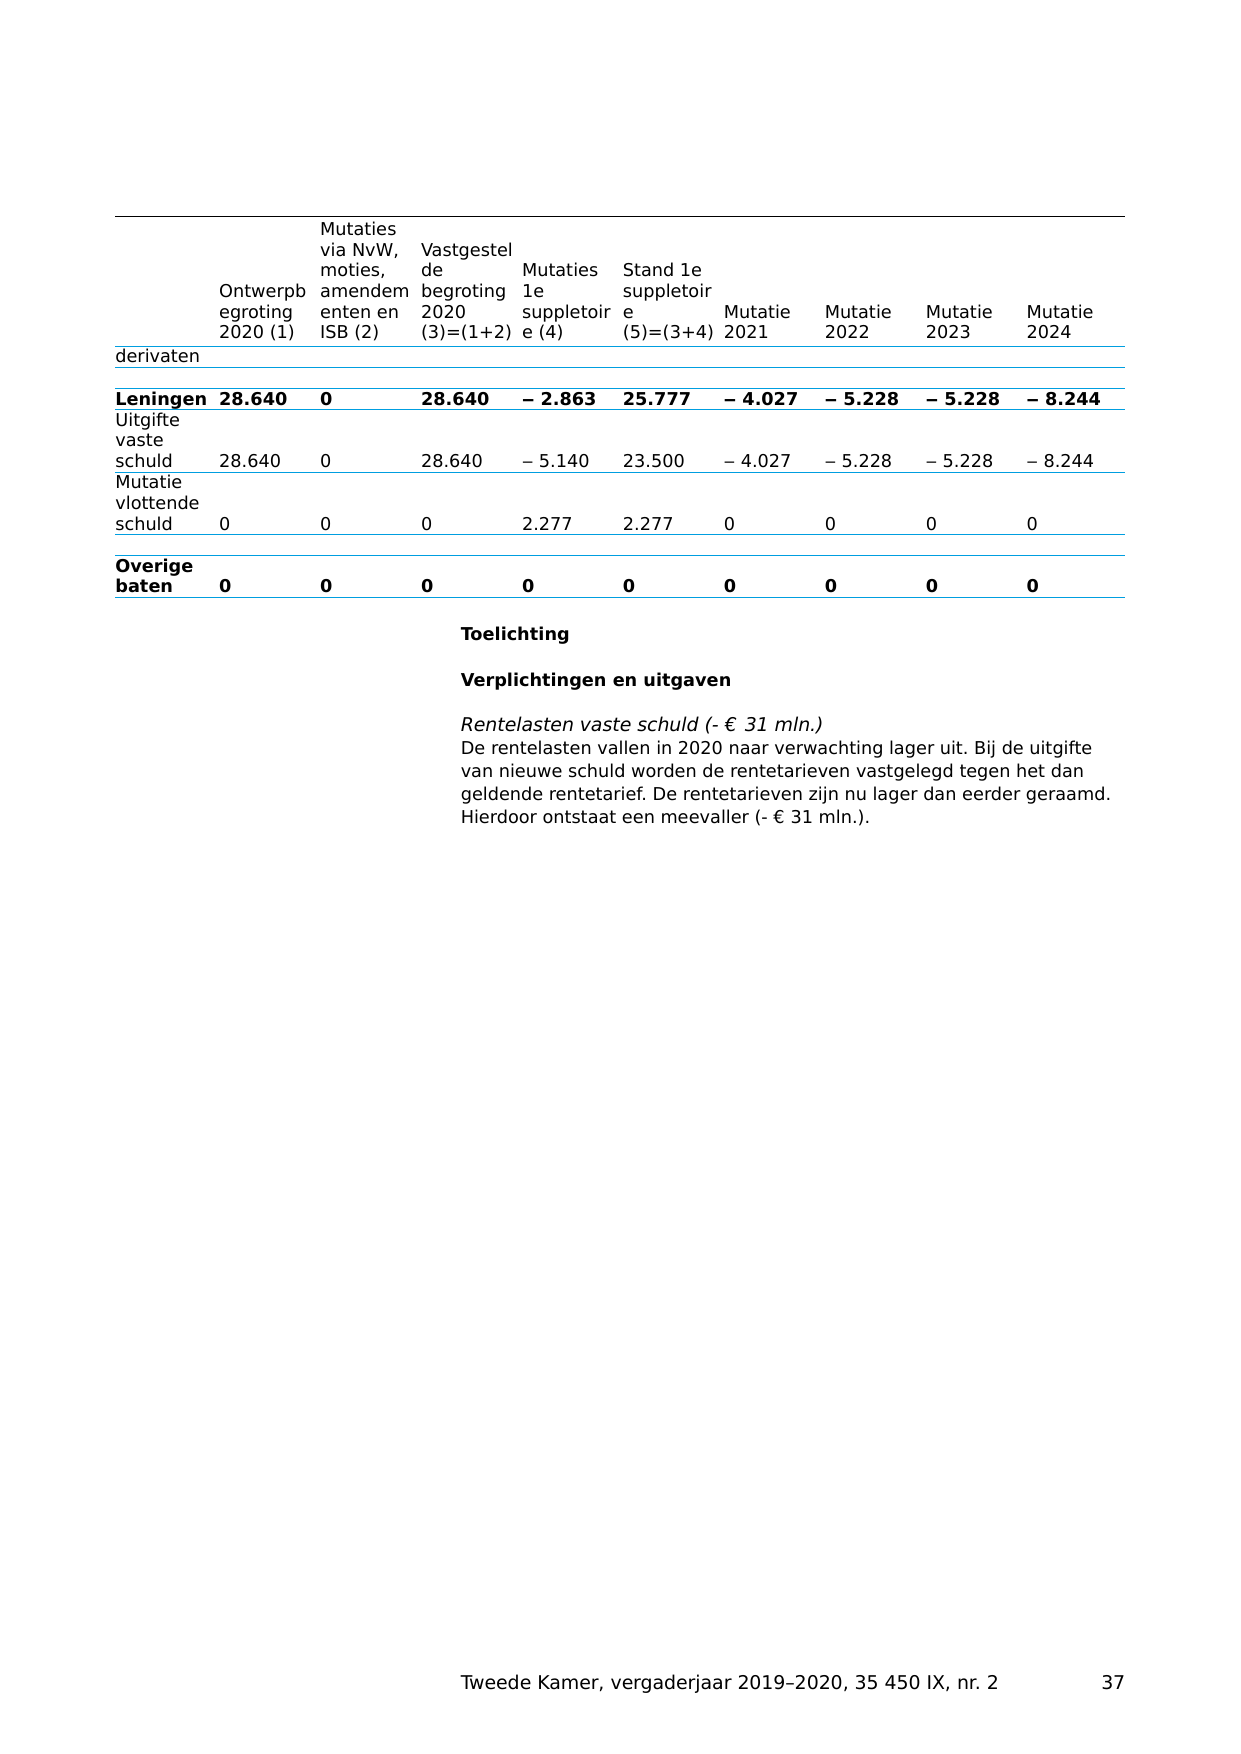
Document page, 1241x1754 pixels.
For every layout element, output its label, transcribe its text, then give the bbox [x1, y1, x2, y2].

table_cell 0 [317, 473, 418, 534]
table_cell 0 [721, 473, 822, 534]
table_cell ‒ 8.244 [1024, 410, 1125, 472]
table_cell [620, 347, 721, 367]
table_cell Vastgestelde begroting 2020 (3)=(1+2) [418, 217, 519, 346]
table_cell [418, 368, 519, 388]
table_header Budgettaire gevolgen van beleid, beleidsartikel 11 (Eerste suppletoire begroting) (bedragen x € 1 mln.) [115, 191, 1125, 216]
table_cell [317, 535, 418, 555]
table_cell [1024, 535, 1125, 555]
table_cell [317, 347, 418, 367]
table_cell [317, 368, 418, 388]
table_cell [620, 535, 721, 555]
table_cell 0 [923, 556, 1023, 597]
table_cell 0 [216, 473, 317, 534]
text Toelichting [461, 622, 1125, 645]
table_cell [822, 535, 923, 555]
table_cell ‒ 5.228 [923, 410, 1023, 472]
table_cell Overige baten [115, 556, 216, 597]
table_cell Mutatie vlottende schuld [115, 473, 216, 534]
table_cell [115, 217, 216, 346]
table_cell Mutatie 2021 [721, 217, 822, 346]
table_cell 2.277 [620, 473, 721, 534]
table_cell [822, 347, 923, 367]
table_cell [418, 535, 519, 555]
table_cell 25.777 [620, 389, 721, 409]
table_cell Mutatie 2023 [923, 217, 1023, 346]
table_cell [519, 347, 620, 367]
table_cell ‒ 5.228 [822, 389, 923, 409]
table_cell [822, 368, 923, 388]
table_cell 28.640 [216, 389, 317, 409]
table_cell Mutaties via NvW, moties, amendementen en ISB (2) [317, 217, 418, 346]
table_cell Ontwerpbegroting 2020 (1) [216, 217, 317, 346]
table_cell 0 [1024, 556, 1125, 597]
table_cell [216, 368, 317, 388]
table_cell 0 [418, 556, 519, 597]
table_cell [115, 535, 216, 555]
table_cell [216, 535, 317, 555]
table_cell [923, 347, 1023, 367]
table_cell Mutaties 1e suppletoire (4) [519, 217, 620, 346]
table_cell 0 [317, 556, 418, 597]
table_cell Mutatie 2024 [1024, 217, 1125, 346]
table_cell Uitgifte vaste schuld [115, 410, 216, 472]
table_cell [418, 347, 519, 367]
table_cell ‒ 4.027 [721, 410, 822, 472]
text Rentelasten vaste schuld (- € 31 mln.) [461, 714, 1125, 736]
table_cell 0 [1024, 473, 1125, 534]
table_cell derivaten [115, 347, 216, 367]
table_cell [620, 368, 721, 388]
table_cell Leningen [115, 389, 216, 409]
text Verplichtingen en uitgaven [461, 668, 1125, 691]
table_cell 0 [317, 410, 418, 472]
table_cell 0 [216, 556, 317, 597]
table_cell ‒ 8.244 [1024, 389, 1125, 409]
table_cell Mutatie 2022 [822, 217, 923, 346]
table_cell ‒ 4.027 [721, 389, 822, 409]
table_cell ‒ 2.863 [519, 389, 620, 409]
table_cell ‒ 5.140 [519, 410, 620, 472]
table_cell 0 [721, 556, 822, 597]
table_cell [519, 368, 620, 388]
table_cell [1024, 368, 1125, 388]
table_cell 28.640 [216, 410, 317, 472]
table_cell 0 [822, 556, 923, 597]
table_cell 0 [822, 473, 923, 534]
table_cell [923, 368, 1023, 388]
table_cell [216, 347, 317, 367]
table_cell [923, 535, 1023, 555]
text De rentelasten vallen in 2020 naar verwachting lager uit. Bij de uitgifte van nieuwe schuld worden de rentetarieven vastgelegd tegen het dan geldende rentetarief. De rentetarieven zijn nu lager dan eerder geraamd. Hierdoor ontstaat een meevaller (- € 31 mln.). [461, 736, 1125, 828]
table_cell 23.500 [620, 410, 721, 472]
table_cell 0 [923, 473, 1023, 534]
table_cell 0 [620, 556, 721, 597]
table_cell 28.640 [418, 389, 519, 409]
table_cell [1024, 347, 1125, 367]
table_cell 0 [317, 389, 418, 409]
table_cell 0 [418, 473, 519, 534]
table_cell [519, 535, 620, 555]
table_cell [721, 347, 822, 367]
table_cell [721, 535, 822, 555]
table_cell 28.640 [418, 410, 519, 472]
table_cell 0 [519, 556, 620, 597]
table_cell Stand 1e suppletoire (5)=(3+4) [620, 217, 721, 346]
table_cell ‒ 5.228 [822, 410, 923, 472]
table_cell [115, 368, 216, 388]
table_cell [721, 368, 822, 388]
table_cell 2.277 [519, 473, 620, 534]
table_cell ‒ 5.228 [923, 389, 1023, 409]
